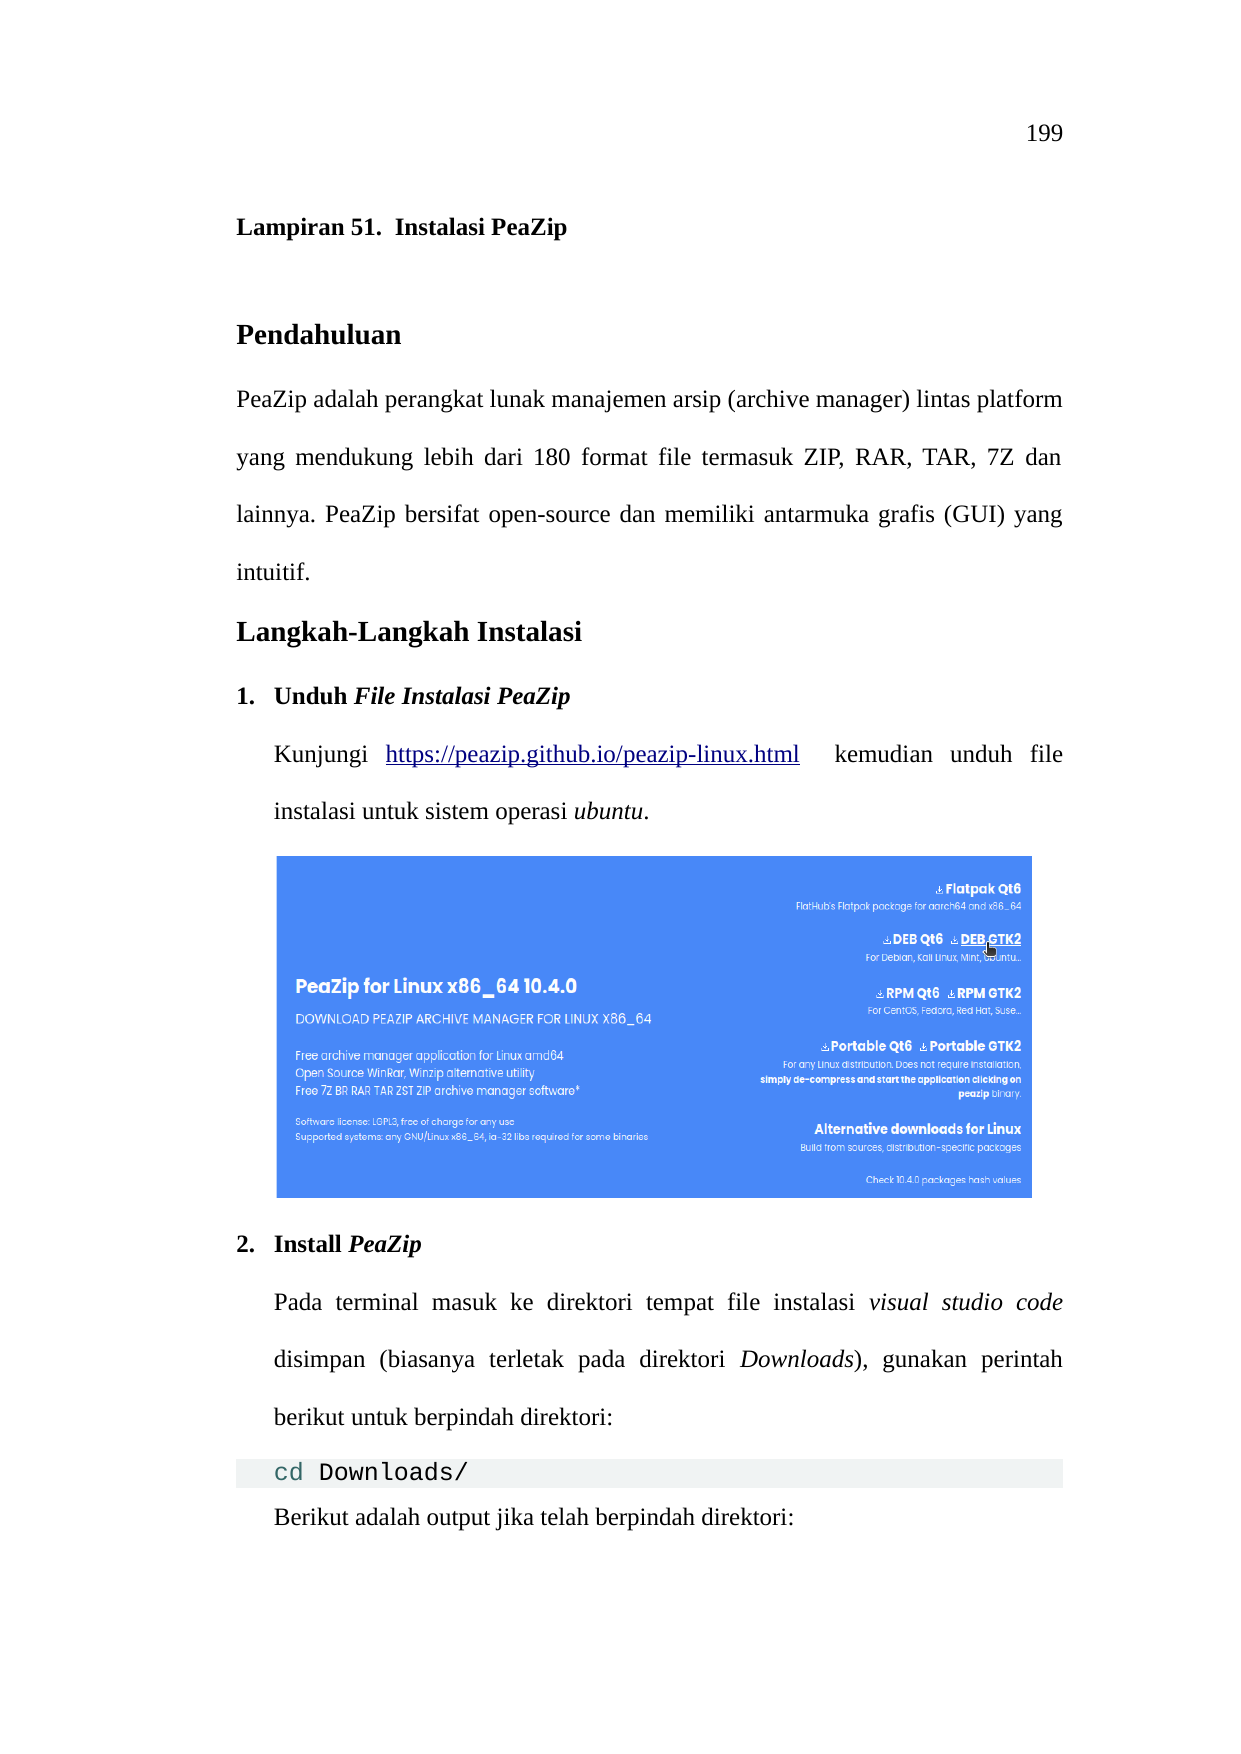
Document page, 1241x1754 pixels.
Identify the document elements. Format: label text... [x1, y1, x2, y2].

text Langkah-Langkah Instalasi [236, 614, 1063, 648]
list Kunjungi https://peazip.github.io/peazip-linux.html kemudian unduh file instalasi untuk sistem operasi ubuntu. [236, 739, 1063, 825]
list Pada terminal masuk ke direktori tempat file instalasi visual studio code disimpan (biasanya terletak pada direktori Downloads), gunakan perintah berikut untuk berpindah direktori: [236, 1287, 1063, 1431]
list Instalasi PeaZip [236, 212, 1063, 241]
list Berikut adalah output jika telah berpindah direktori: [236, 1502, 1063, 1531]
list Unduh File Instalasi PeaZip [236, 681, 1063, 710]
picture [276, 856, 1032, 1198]
list cd Downloads/ [236, 1459, 1063, 1488]
list Install PeaZip [236, 1229, 1063, 1258]
text PeaZip adalah perangkat lunak manajemen arsip (archive manager) lintas platform yang mendukung lebih dari 180 format file termasuk ZIP, RAR, TAR, 7Z dan lainnya. PeaZip bersifat open-source dan memiliki antarmuka grafis (GUI) yang intuitif. [236, 384, 1063, 586]
text Pendahuluan [236, 317, 1063, 351]
